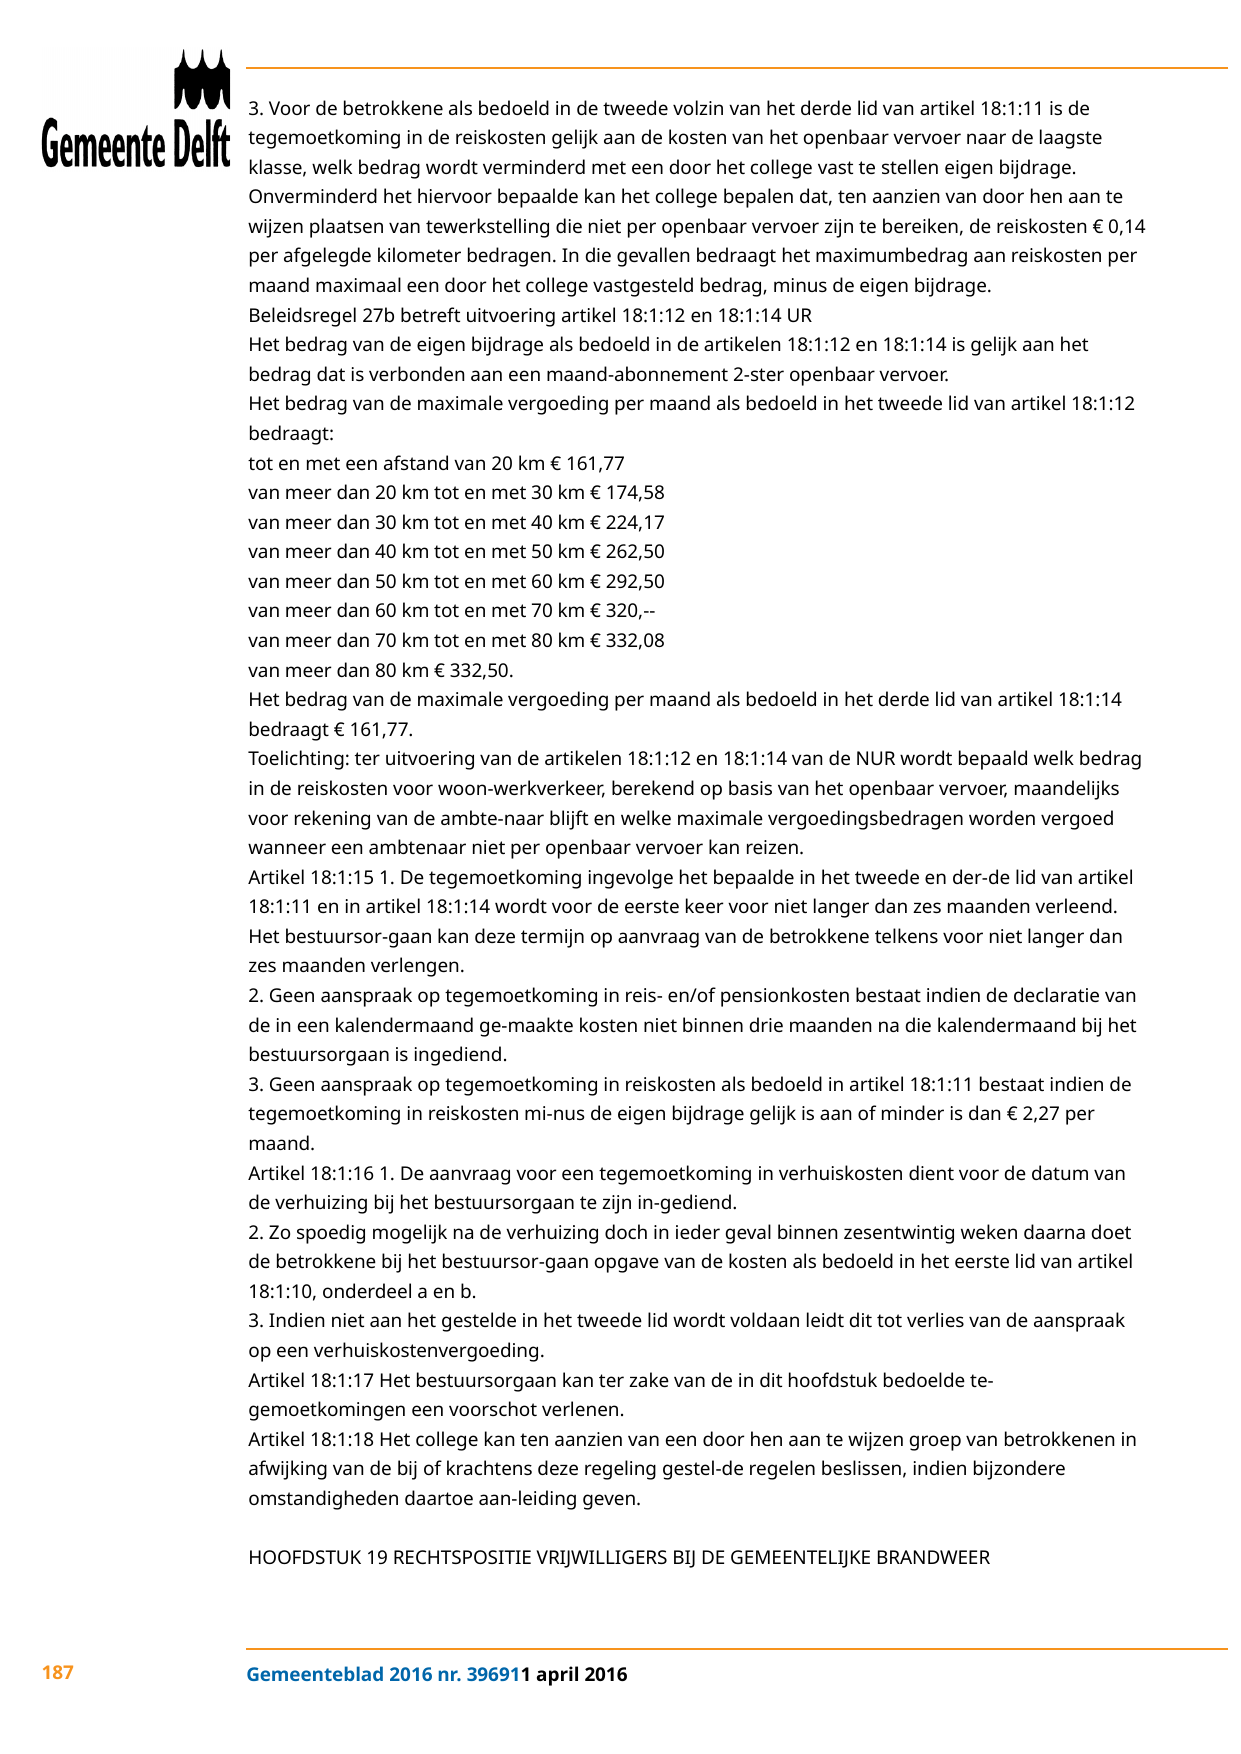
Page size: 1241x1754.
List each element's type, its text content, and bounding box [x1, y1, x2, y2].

text 3. Indien niet aan het gestelde in het tweede lid wordt voldaan leidt dit tot verlies van de aanspraak op een verhuiskostenvergoeding. [248, 1308, 1152, 1363]
text Het bedrag van de eigen bijdrage als bedoeld in de artikelen 18:1:12 en 18:1:14 is gelijk aan het bedrag dat is verbonden aan een maand-abonnement 2-ster openbaar vervoer. [248, 331, 1152, 387]
picture [41, 47, 231, 172]
text Artikel 18:1:18 Het college kan ten aanzien van een door hen aan te wijzen groep van betrokkenen in afwijking van de bij of krachtens deze regeling gestel-de regelen beslissen, indien bijzondere omstandigheden daartoe aan-leiding geven. [248, 1426, 1152, 1511]
text 3. Voor de betrokkene als bedoeld in de tweede volzin van het derde lid van artikel 18:1:11 is de tegemoetkoming in de reiskosten gelijk aan de kosten van het openbaar vervoer naar de laagste klasse, welk bedrag wordt verminderd met een door het college vast te stellen eigen bijdrage. Onverminderd het hiervoor bepaalde kan het college bepalen dat, ten aanzien van door hen aan te wijzen plaatsen van tewerkstelling die niet per openbaar vervoer zijn te bereiken, de reiskosten € 0,14 per afgelegde kilometer bedragen. In die gevallen bedraagt het maximumbedrag aan reiskosten per maand maximaal een door het college vastgesteld bedrag, minus de eigen bijdrage. [248, 95, 1152, 298]
text Toelichting: ter uitvoering van de artikelen 18:1:12 en 18:1:14 van de NUR wordt bepaald welk bedrag in de reiskosten voor woon-werkverkeer, berekend op basis van het openbaar vervoer, maandelijks voor rekening van de ambte-naar blijft en welke maximale vergoedingsbedragen worden vergoed wanneer een ambtenaar niet per openbaar vervoer kan reizen. [248, 746, 1152, 860]
text Het bedrag van de maximale vergoeding per maand als bedoeld in het tweede lid van artikel 18:1:12 bedraagt: [248, 391, 1152, 446]
text van meer dan 60 km tot en met 70 km € 320,-- [248, 598, 1152, 623]
text van meer dan 30 km tot en met 40 km € 224,17 [248, 509, 1152, 535]
text Artikel 18:1:17 Het bestuursorgaan kan ter zake van de in dit hoofdstuk bedoelde te-gemoetkomingen een voorschot verlenen. [248, 1367, 1152, 1422]
text van meer dan 70 km tot en met 80 km € 332,08 [248, 627, 1152, 653]
text HOOFDSTUK 19 RECHTSPOSITIE VRIJWILLIGERS BIJ DE GEMEENTELIJKE BRANDWEER [248, 1544, 1152, 1570]
text van meer dan 20 km tot en met 30 km € 174,58 [248, 479, 1152, 505]
text van meer dan 80 km € 332,50. [248, 657, 1152, 683]
text tot en met een afstand van 20 km € 161,77 [248, 450, 1152, 476]
text Artikel 18:1:16 1. De aanvraag voor een tegemoetkoming in verhuiskosten dient voor de datum van de verhuizing bij het bestuursorgaan te zijn in-gediend. [248, 1160, 1152, 1215]
text van meer dan 40 km tot en met 50 km € 262,50 [248, 538, 1152, 564]
text van meer dan 50 km tot en met 60 km € 292,50 [248, 568, 1152, 594]
text Artikel 18:1:15 1. De tegemoetkoming ingevolge het bepaalde in het tweede en der-de lid van artikel 18:1:11 en in artikel 18:1:14 wordt voor de eerste keer voor niet langer dan zes maanden verleend. Het bestuursor-gaan kan deze termijn op aanvraag van de betrokkene telkens voor niet langer dan zes maanden verlengen. [248, 864, 1152, 978]
text 2. Geen aanspraak op tegemoetkoming in reis- en/of pensionkosten bestaat indien de declaratie van de in een kalendermaand ge-maakte kosten niet binnen drie maanden na die kalendermaand bij het bestuursorgaan is ingediend. [248, 982, 1152, 1067]
text Beleidsregel 27b betreft uitvoering artikel 18:1:12 en 18:1:14 UR [248, 302, 1152, 328]
text 3. Geen aanspraak op tegemoetkoming in reiskosten als bedoeld in artikel 18:1:11 bestaat indien de tegemoetkoming in reiskosten mi-nus de eigen bijdrage gelijk is aan of minder is dan € 2,27 per maand. [248, 1071, 1152, 1156]
text Het bedrag van de maximale vergoeding per maand als bedoeld in het derde lid van artikel 18:1:14 bedraagt € 161,77. [248, 686, 1152, 742]
text 2. Zo spoedig mogelijk na de verhuizing doch in ieder geval binnen zesentwintig weken daarna doet de betrokkene bij het bestuursor-gaan opgave van de kosten als bedoeld in het eerste lid van artikel 18:1:10, onderdeel a en b. [248, 1219, 1152, 1304]
